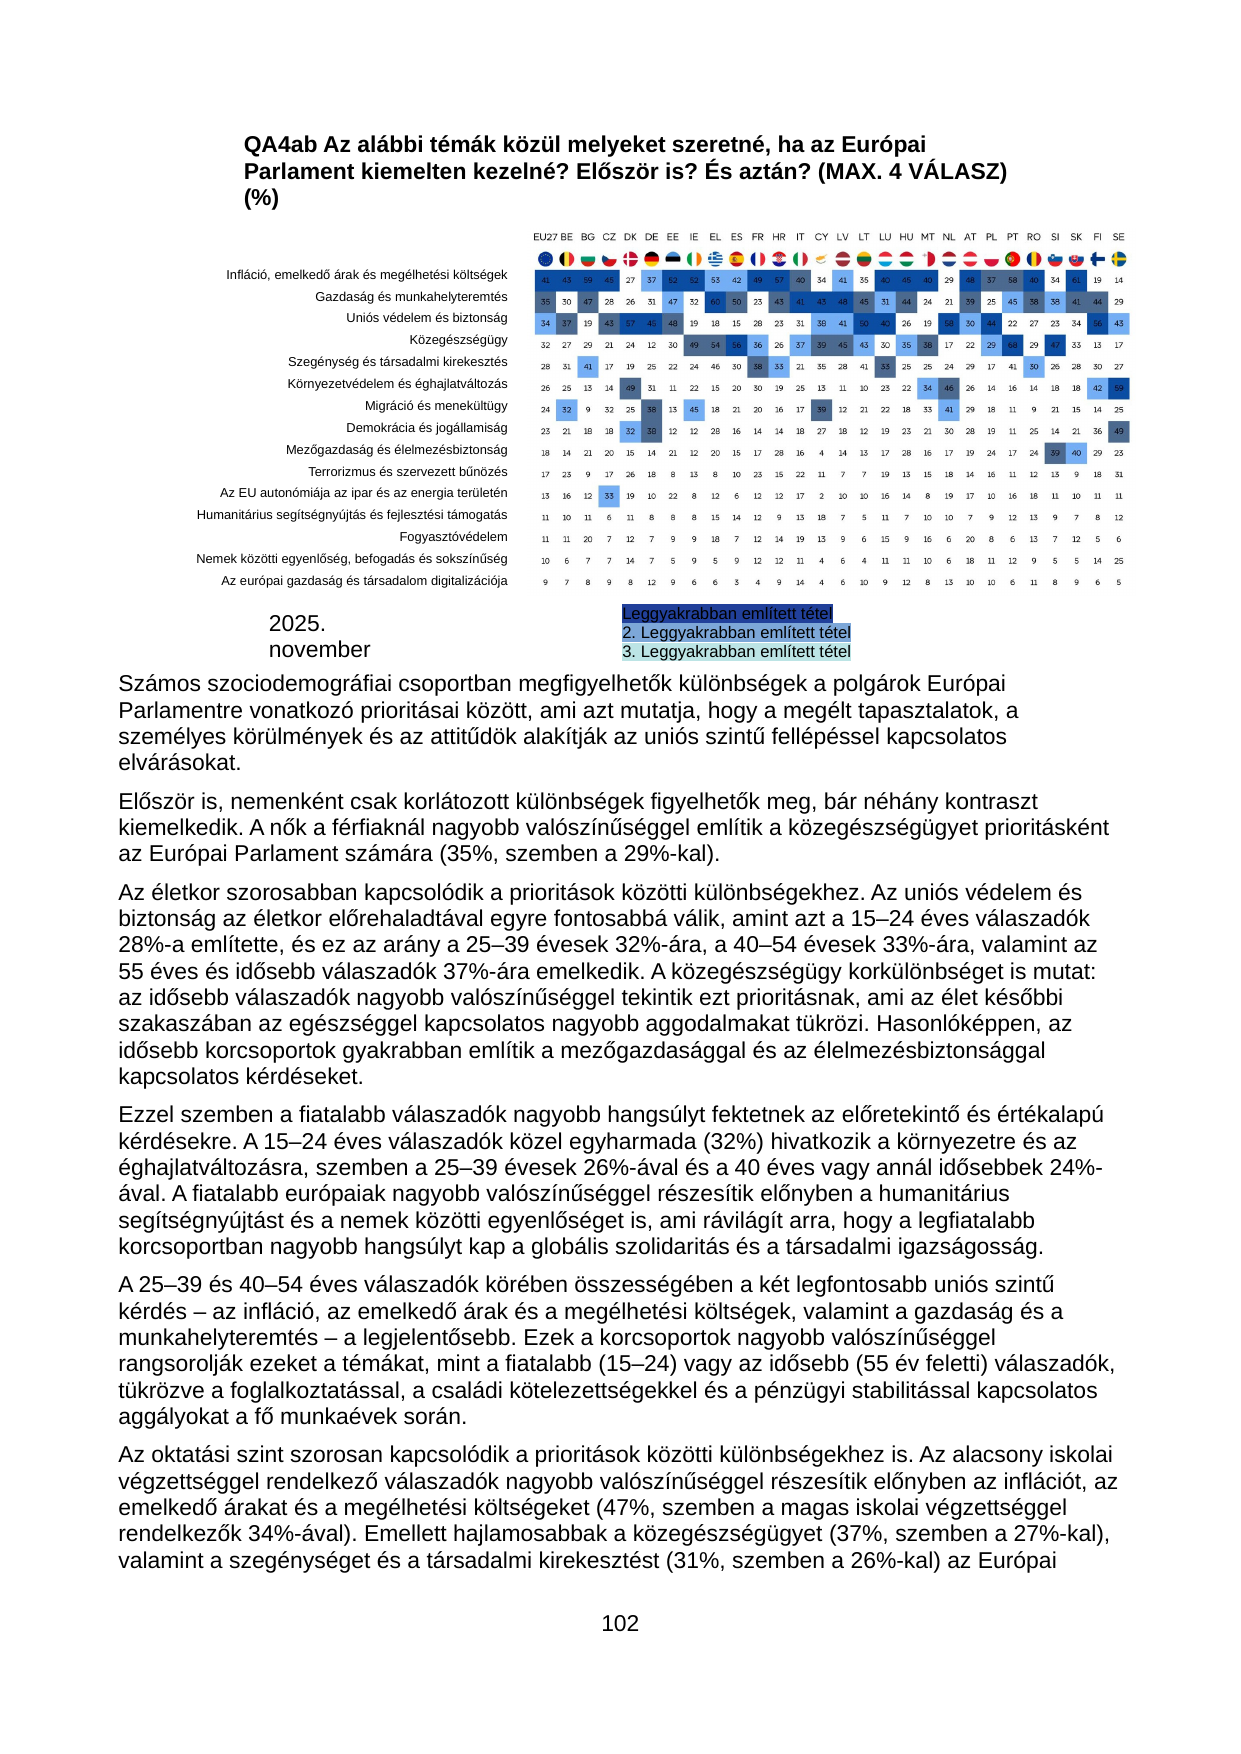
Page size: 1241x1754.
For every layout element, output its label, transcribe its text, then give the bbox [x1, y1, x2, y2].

text Ezzel szemben a fiatalabb válaszadók nagyobb hangsúlyt fektetnek az előretekintő és értékalapú kérdésekre. A 15–24 éves válaszadók közel egyharmada (32%) hivatkozik a környezetre és az éghajlatváltozásra, szemben a 25–39 évesek 26%-ával és a 40 éves vagy annál idősebbek 24%-ával. A fiatalabb európaiak nagyobb valószínűséggel részesítik előnyben a humanitárius segítségnyújtást és a nemek közötti egyenlőséget is, ami rávilágít arra, hogy a legfiatalabb korcsoportban nagyobb hangsúlyt kap a globális szolidaritás és a társadalmi igazságosság. [118, 1101, 1122, 1259]
text Számos szociodemográfiai csoportban megfigyelhetők különbségek a polgárok Európai Parlamentre vonatkozó prioritásai között, ami azt mutatja, hogy a megélt tapasztalatok, a személyes körülmények és az attitűdök alakítják az uniós szintű fellépéssel kapcsolatos elvárásokat. [118, 124, 1122, 776]
text Az életkor szorosabban kapcsolódik a prioritások közötti különbségekhez. Az uniós védelem és biztonság az életkor előrehaladtával egyre fontosabbá válik, amint azt a 15–24 éves válaszadók 28%-a említette, és ez az arány a 25–39 évesek 32%-ára, a 40–54 évesek 33%-ára, valamint az 55 éves és idősebb válaszadók 37%-ára emelkedik. A közegészségügy korkülönbséget is mutat: az idősebb válaszadók nagyobb valószínűséggel tekintik ezt prioritásnak, ami az élet későbbi szakaszában az egészséggel kapcsolatos nagyobb aggodalmakat tükrözi. Hasonlóképpen, az idősebb korcsoportok gyakrabban említik a mezőgazdasággal és az élelmezésbiztonsággal kapcsolatos kérdéseket. [118, 878, 1122, 1089]
text Először is, nemenként csak korlátozott különbségek figyelhetők meg, bár néhány kontraszt kiemelkedik. A nők a férfiaknál nagyobb valószínűséggel említik a közegészségügyet prioritásként az Európai Parlament számára (35%, szemben a 29%-kal). [118, 788, 1122, 867]
picture [527, 228, 1136, 596]
text Az oktatási szint szorosan kapcsolódik a prioritások közötti különbségekhez is. Az alacsony iskolai végzettséggel rendelkező válaszadók nagyobb valószínűséggel részesítik előnyben az inflációt, az emelkedő árakat és a megélhetési költségeket (47%, szemben a magas iskolai végzettséggel rendelkezők 34%-ával). Emellett hajlamosabbak a közegészségügyet (37%, szemben a 27%-kal), valamint a szegénységet és a társadalmi kirekesztést (31%, szemben a 26%-kal) az Európai [118, 1441, 1122, 1573]
text A 25–39 és 40–54 éves válaszadók körében összességében a két legfontosabb uniós szintű kérdés – az infláció, az emelkedő árak és a megélhetési költségek, valamint a gazdaság és a munkahelyteremtés – a legjelentősebb. Ezek a korcsoportok nagyobb valószínűséggel rangsorolják ezeket a témákat, mint a fiatalabb (15–24) vagy az idősebb (55 év feletti) válaszadók, tükrözve a foglalkoztatással, a családi kötelezettségekkel és a pénzügyi stabilitással kapcsolatos aggályokat a fő munkaévek során. [118, 1271, 1122, 1429]
